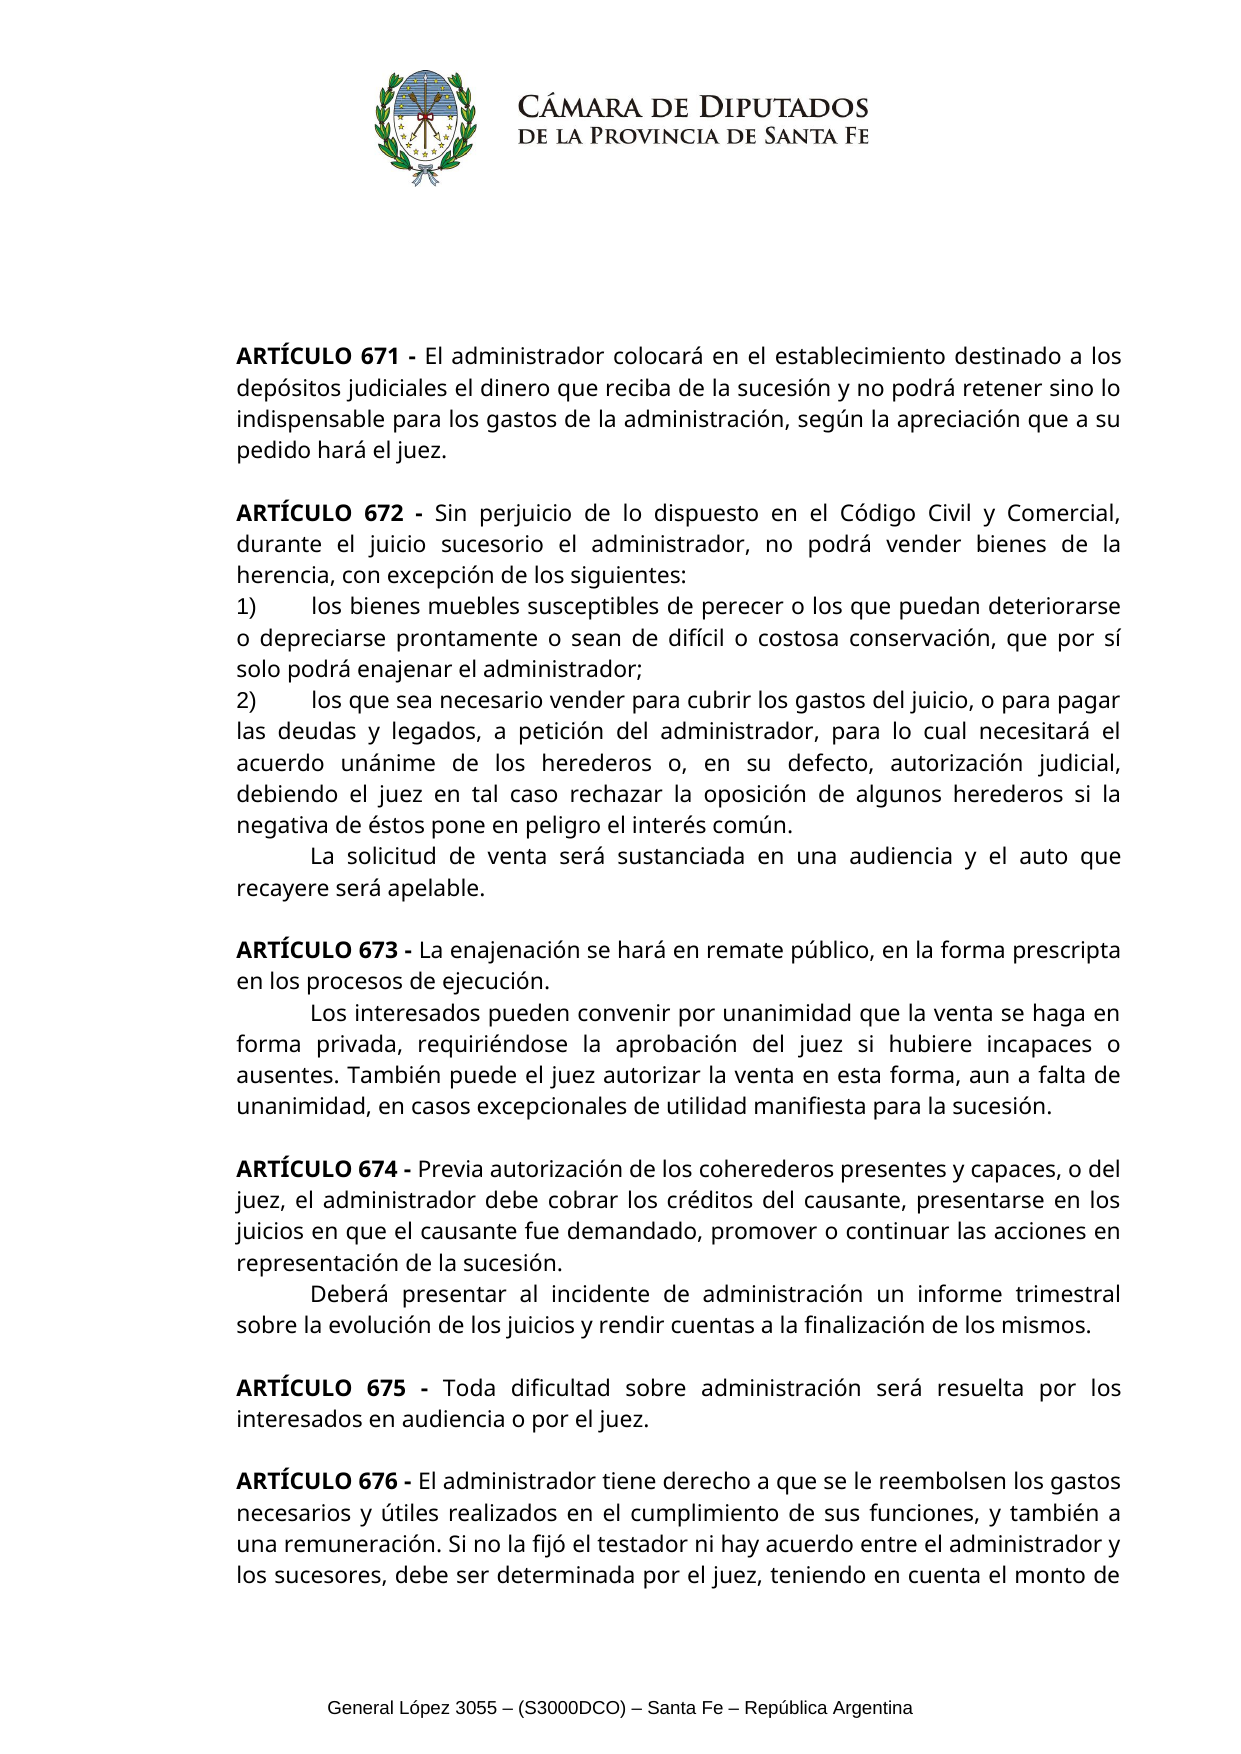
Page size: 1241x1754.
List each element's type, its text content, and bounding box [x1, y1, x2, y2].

text ARTÍCULO 675 - Toda dificultad sobre administración será resuelta por los interesados en audiencia o por el juez. [236, 1371, 1122, 1434]
text ARTÍCULO 673 - La enajenación se hará en remate público, en la forma prescripta en los procesos de ejecución. [236, 934, 1122, 996]
list los bienes muebles susceptibles de perecer o los que puedan deteriorarse o depreciarse prontamente o sean de difícil o costosa conservación, que por sí solo podrá enajenar el administrador; [236, 590, 1122, 684]
picture [374, 70, 869, 191]
text ARTÍCULO 671 - El administrador colocará en el establecimiento destinado a los depósitos judiciales el dinero que reciba de la sucesión y no podrá retener sino lo indispensable para los gastos de la administración, según la apreciación que a su pedido hará el juez. [236, 340, 1122, 465]
text ARTÍCULO 672 - Sin perjuicio de lo dispuesto en el Código Civil y Comercial, durante el juicio sucesorio el administrador, no podrá vender bienes de la herencia, con excepción de los siguientes: [236, 496, 1122, 590]
text ARTÍCULO 674 - Previa autorización de los coherederos presentes y capaces, o del juez, el administrador debe cobrar los créditos del causante, presentarse en los juicios en que el causante fue demandado, promover o continuar las acciones en representación de la sucesión. [236, 1153, 1122, 1278]
text La solicitud de venta será sustanciada en una audiencia y el auto que recayere será apelable. [236, 840, 1122, 903]
text ARTÍCULO 676 - El administrador tiene derecho a que se le reembolsen los gastos necesarios y útiles realizados en el cumplimiento de sus funciones, y también a una remuneración. Si no la fijó el testador ni hay acuerdo entre el administrador y los sucesores, debe ser determinada por el juez, teniendo en cuenta el monto de [236, 1465, 1122, 1590]
text Deberá presentar al incidente de administración un informe trimestral sobre la evolución de los juicios y rendir cuentas a la finalización de los mismos. [236, 1278, 1122, 1340]
list los que sea necesario vender para cubrir los gastos del juicio, o para pagar las deudas y legados, a petición del administrador, para lo cual necesitará el acuerdo unánime de los herederos o, en su defecto, autorización judicial, debiendo el juez en tal caso rechazar la oposición de algunos herederos si la negativa de éstos pone en peligro el interés común. [236, 684, 1122, 840]
text Los interesados pueden convenir por unanimidad que la venta se haga en forma privada, requiriéndose la aprobación del juez si hubiere incapaces o ausentes. También puede el juez autorizar la venta en esta forma, aun a falta de unanimidad, en casos excepcionales de utilidad manifiesta para la sucesión. [236, 996, 1122, 1121]
